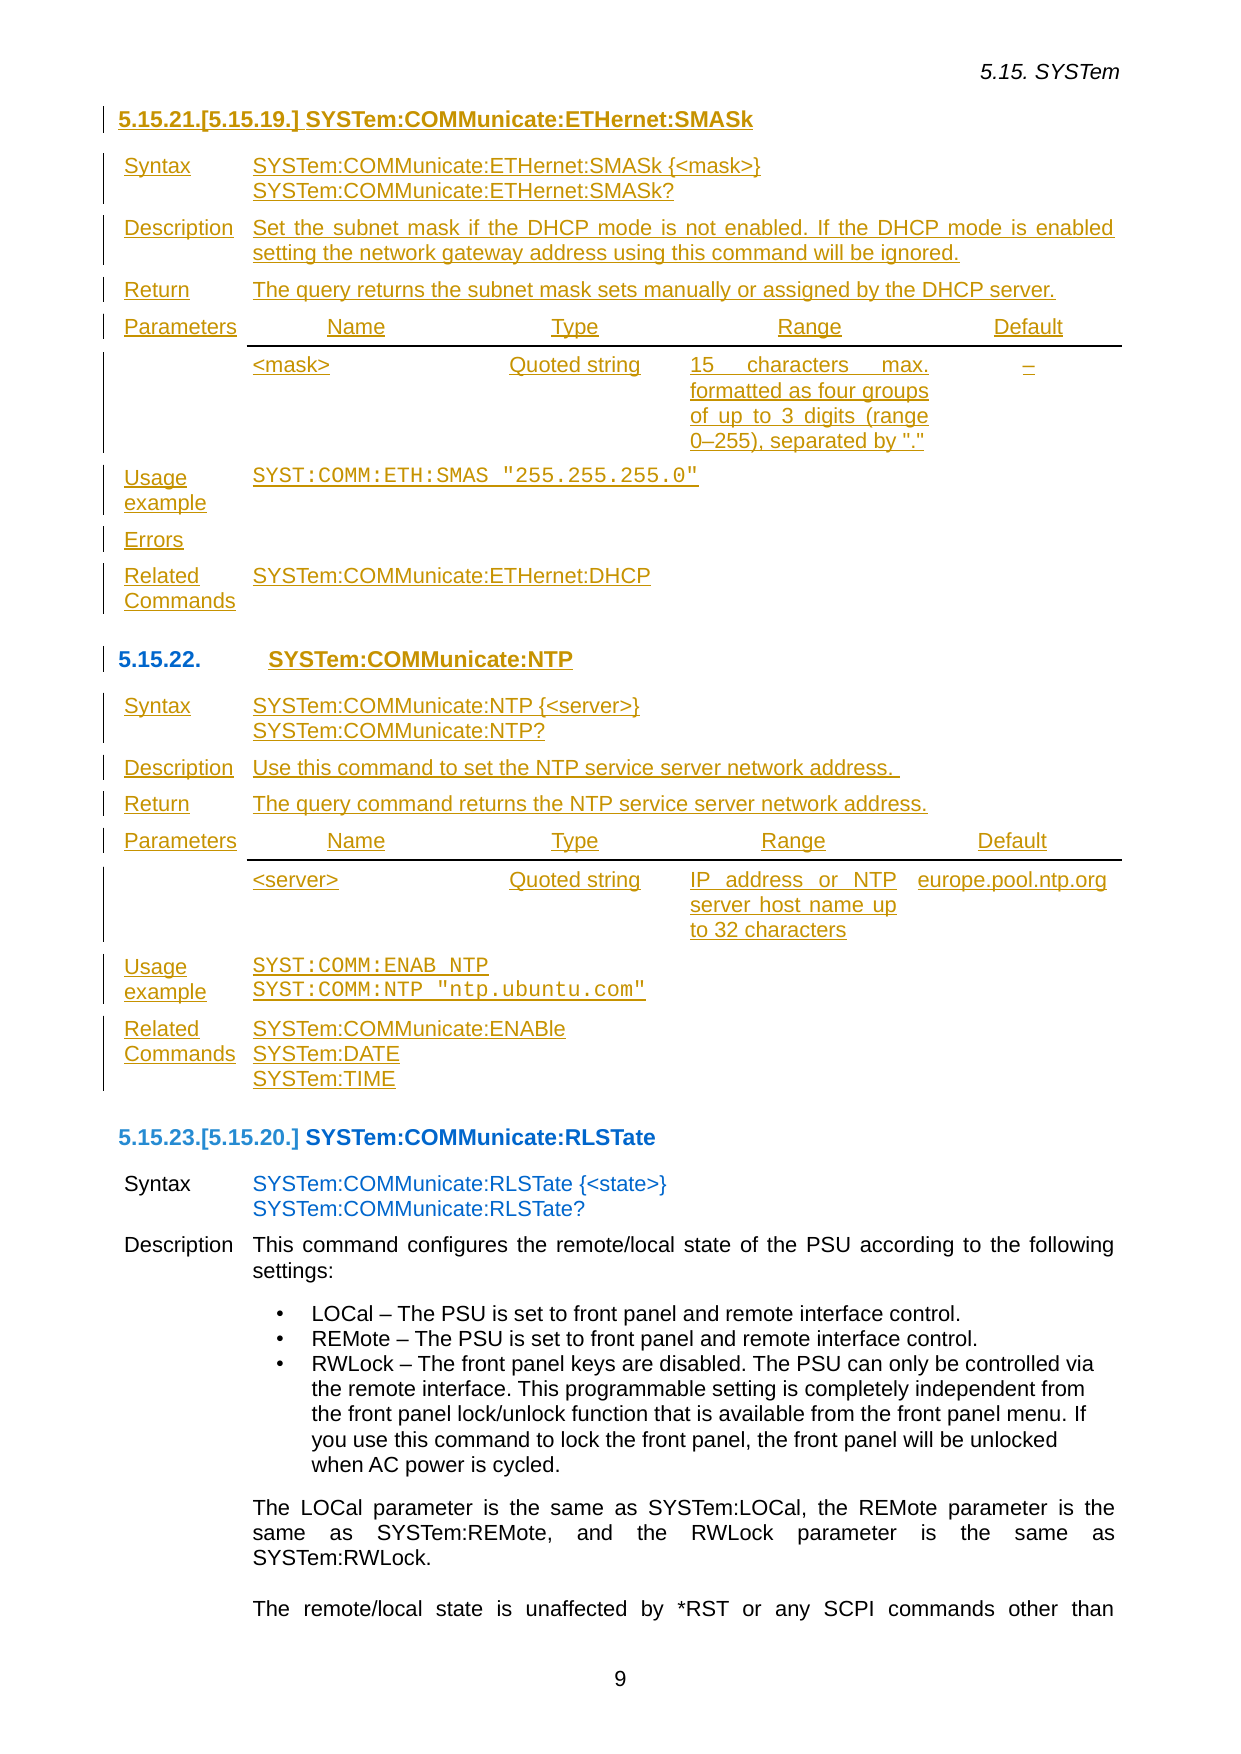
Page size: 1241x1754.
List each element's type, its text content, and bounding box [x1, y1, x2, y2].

table_cell Usage example [118, 459, 247, 521]
table_header Syntax [118, 687, 247, 749]
table_cell 15 characters max. formatted as four groups of up to 3 digits (range 0–255), separated by "." [684, 347, 935, 459]
table_cell Parameters [118, 308, 247, 459]
table_cell SYSTem:COMMunicate:ENABle SYSTem:DATE SYSTem:TIME [247, 1010, 1122, 1097]
table_cell Description [118, 209, 247, 271]
table_cell Return [118, 786, 247, 822]
table_cell [247, 521, 1122, 557]
table_cell Set the subnet mask if the DHCP mode is not enabled. If the DHCP mode is enabled setting the network gateway address using this command will be ignored. [247, 209, 1122, 271]
table_cell Name [247, 822, 465, 859]
table_cell Errors [118, 521, 247, 557]
table_cell – [935, 347, 1122, 459]
subtitle SYSTem:COMMunicate:RLSTate [118, 1123, 1122, 1150]
table_cell Parameters [118, 822, 247, 948]
subtitle SYSTem:COMMunicate:ETHernet:SMASk [118, 106, 1122, 133]
table_header Syntax [118, 1165, 247, 1227]
table_cell Type [465, 822, 684, 859]
table_cell Related Commands [118, 558, 247, 619]
table_cell IP address or NTP server host name up to 32 characters [684, 861, 903, 948]
table_cell SYSTem:COMMunicate:ETHernet:DHCP [247, 558, 1122, 619]
table_cell SYST:COMM:ETH:SMAS "255.255.255.0" [247, 459, 1122, 521]
table_cell Description [118, 749, 247, 786]
table_cell <mask> [247, 347, 465, 459]
table_cell Use this command to set the NTP service server network address. [247, 749, 1122, 786]
subtitle SYSTem:COMMunicate:NTP [118, 646, 1122, 672]
table_cell europe.pool.ntp.org [903, 861, 1122, 948]
table_cell Name [247, 308, 465, 344]
table_cell SYST:COMM:ENAB NTP SYST:COMM:NTP "ntp.ubuntu.com" [247, 948, 1122, 1010]
table_cell Description [118, 1227, 247, 1626]
table_cell The query returns the subnet mask sets manually or assigned by the DHCP server. [247, 271, 1122, 308]
table_cell Default [935, 308, 1122, 344]
table_cell Type [465, 308, 684, 344]
table_cell <server> [247, 861, 465, 948]
table_cell Range [684, 822, 903, 859]
table_cell Quoted string [465, 861, 684, 948]
table_cell Usage example [118, 948, 247, 1010]
table_cell Return [118, 271, 247, 308]
table_cell The query command returns the NTP service server network address. [247, 786, 1122, 822]
table_cell Default [903, 822, 1122, 859]
table_cell Related Commands [118, 1010, 247, 1097]
table_header SYSTem:COMMunicate:ETHernet:SMASk {<mask>} SYSTem:COMMunicate:ETHernet:SMASk? [247, 148, 1122, 209]
table_cell Quoted string [465, 347, 684, 459]
table_header Syntax [118, 148, 247, 209]
table_header SYSTem:COMMunicate:NTP {<server>} SYSTem:COMMunicate:NTP? [247, 687, 1122, 749]
table_cell Range [684, 308, 935, 344]
table_header SYSTem:COMMunicate:RLSTate {<state>} SYSTem:COMMunicate:RLSTate? [247, 1165, 1122, 1227]
table_cell This command configures the remote/local state of the PSU according to the following settings: LOCal – The PSU is set to front panel and remote interface control. REMote – The PSU is set to front panel and remote interface control. RWLock – The front panel keys are disabled. The PSU can only be controlled via the remote interface. This programmable setting is completely independent from the front panel lock/unlock function that is available from the front panel menu. If you use this command to lock the front panel, the front panel will be unlocked when AC power is cycled. The LOCal parameter is the same as SYSTem:LOCal, the REMote parameter is the same as SYSTem:REMote, and the RWLock parameter is the same as SYSTem:RWLock. The remote/local state is unaffected by *RST or any SCPI commands other than [247, 1227, 1122, 1626]
